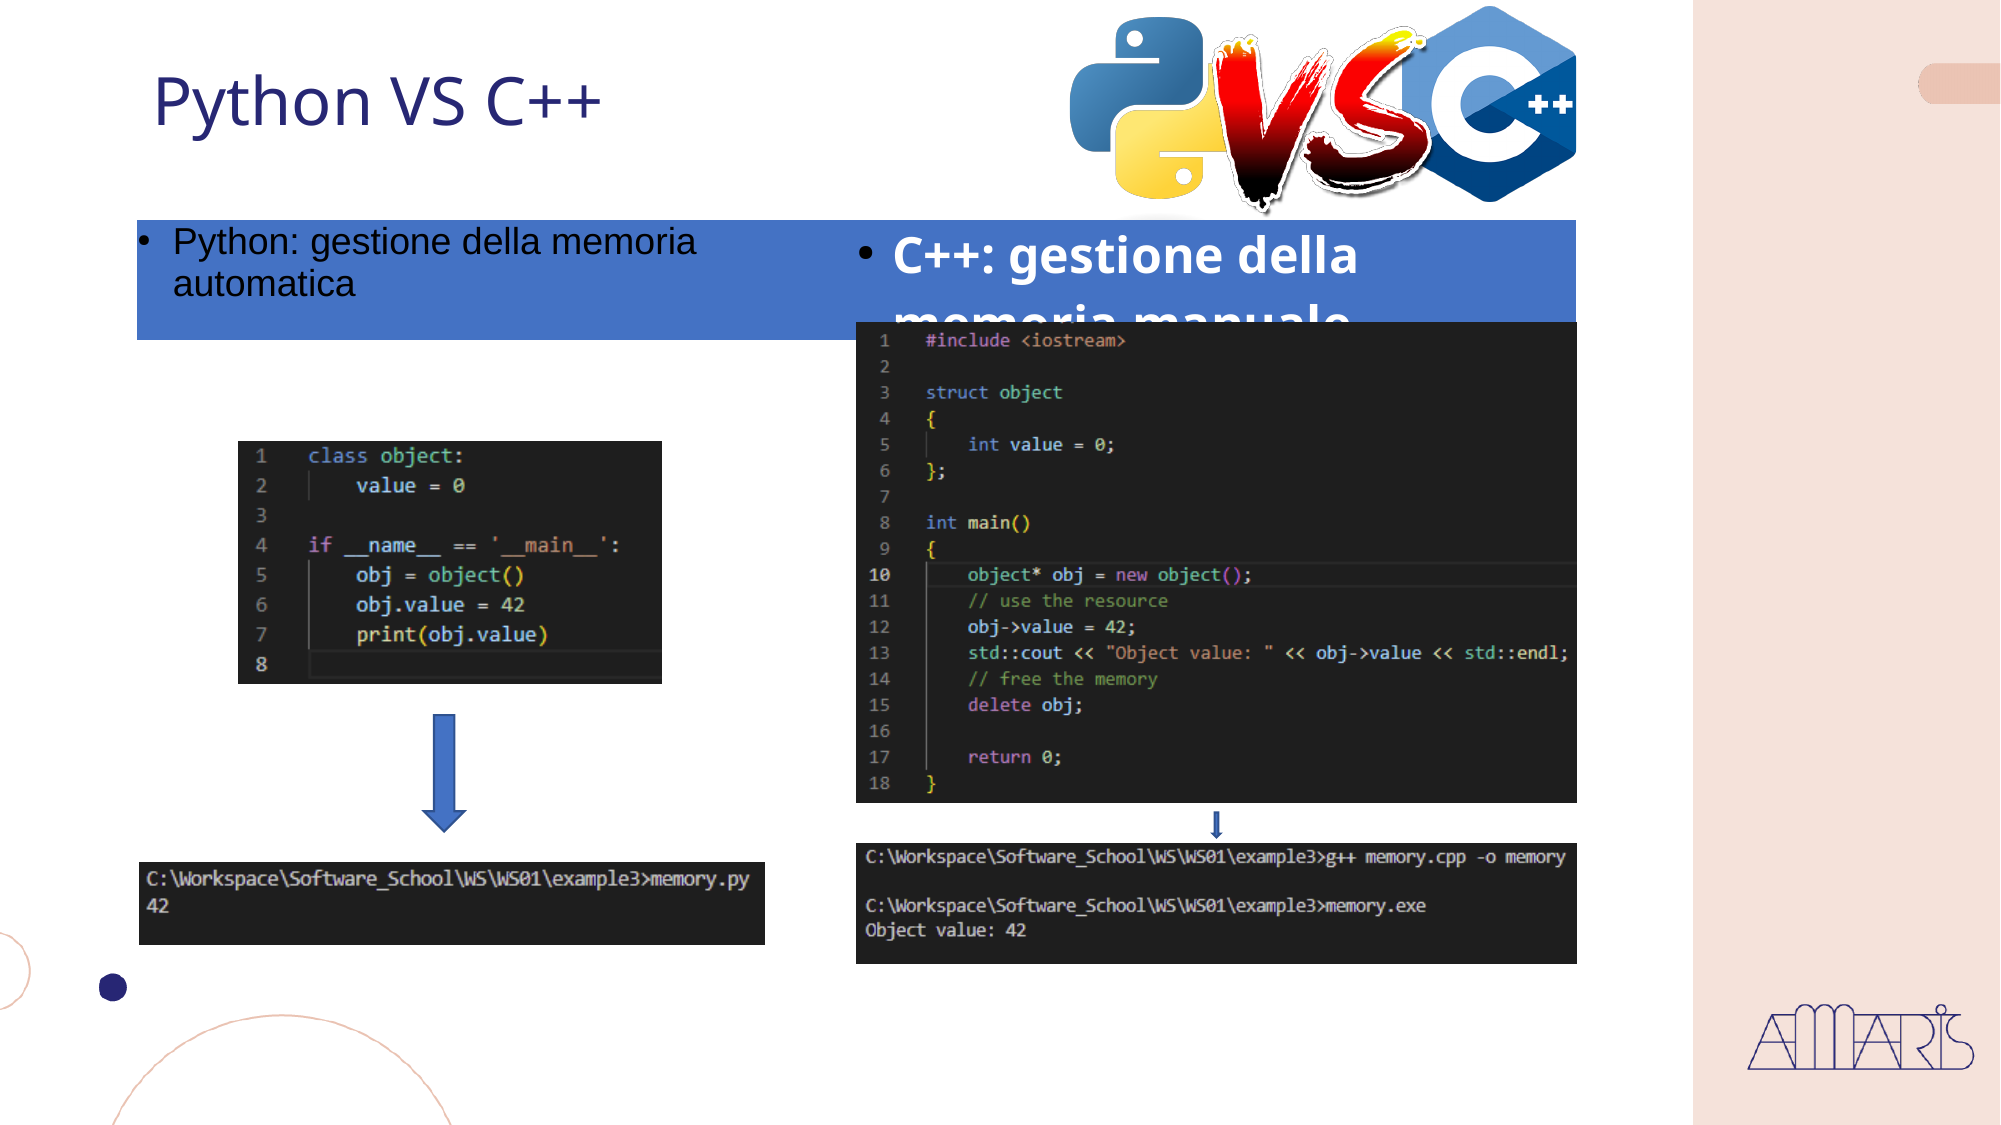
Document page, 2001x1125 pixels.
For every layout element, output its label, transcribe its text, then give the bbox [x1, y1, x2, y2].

picture [238, 441, 662, 684]
title Python VS C++ [137, 59, 1069, 148]
table_header C++: gestione della memoria manuale [857, 220, 1576, 322]
table_header Python: gestione della memoria automatica [137, 220, 857, 340]
picture [139, 863, 765, 945]
picture [1069, 6, 1577, 221]
text_box [1212, 812, 1221, 838]
picture [856, 322, 1577, 803]
picture [856, 843, 1577, 964]
text_box [423, 715, 465, 832]
